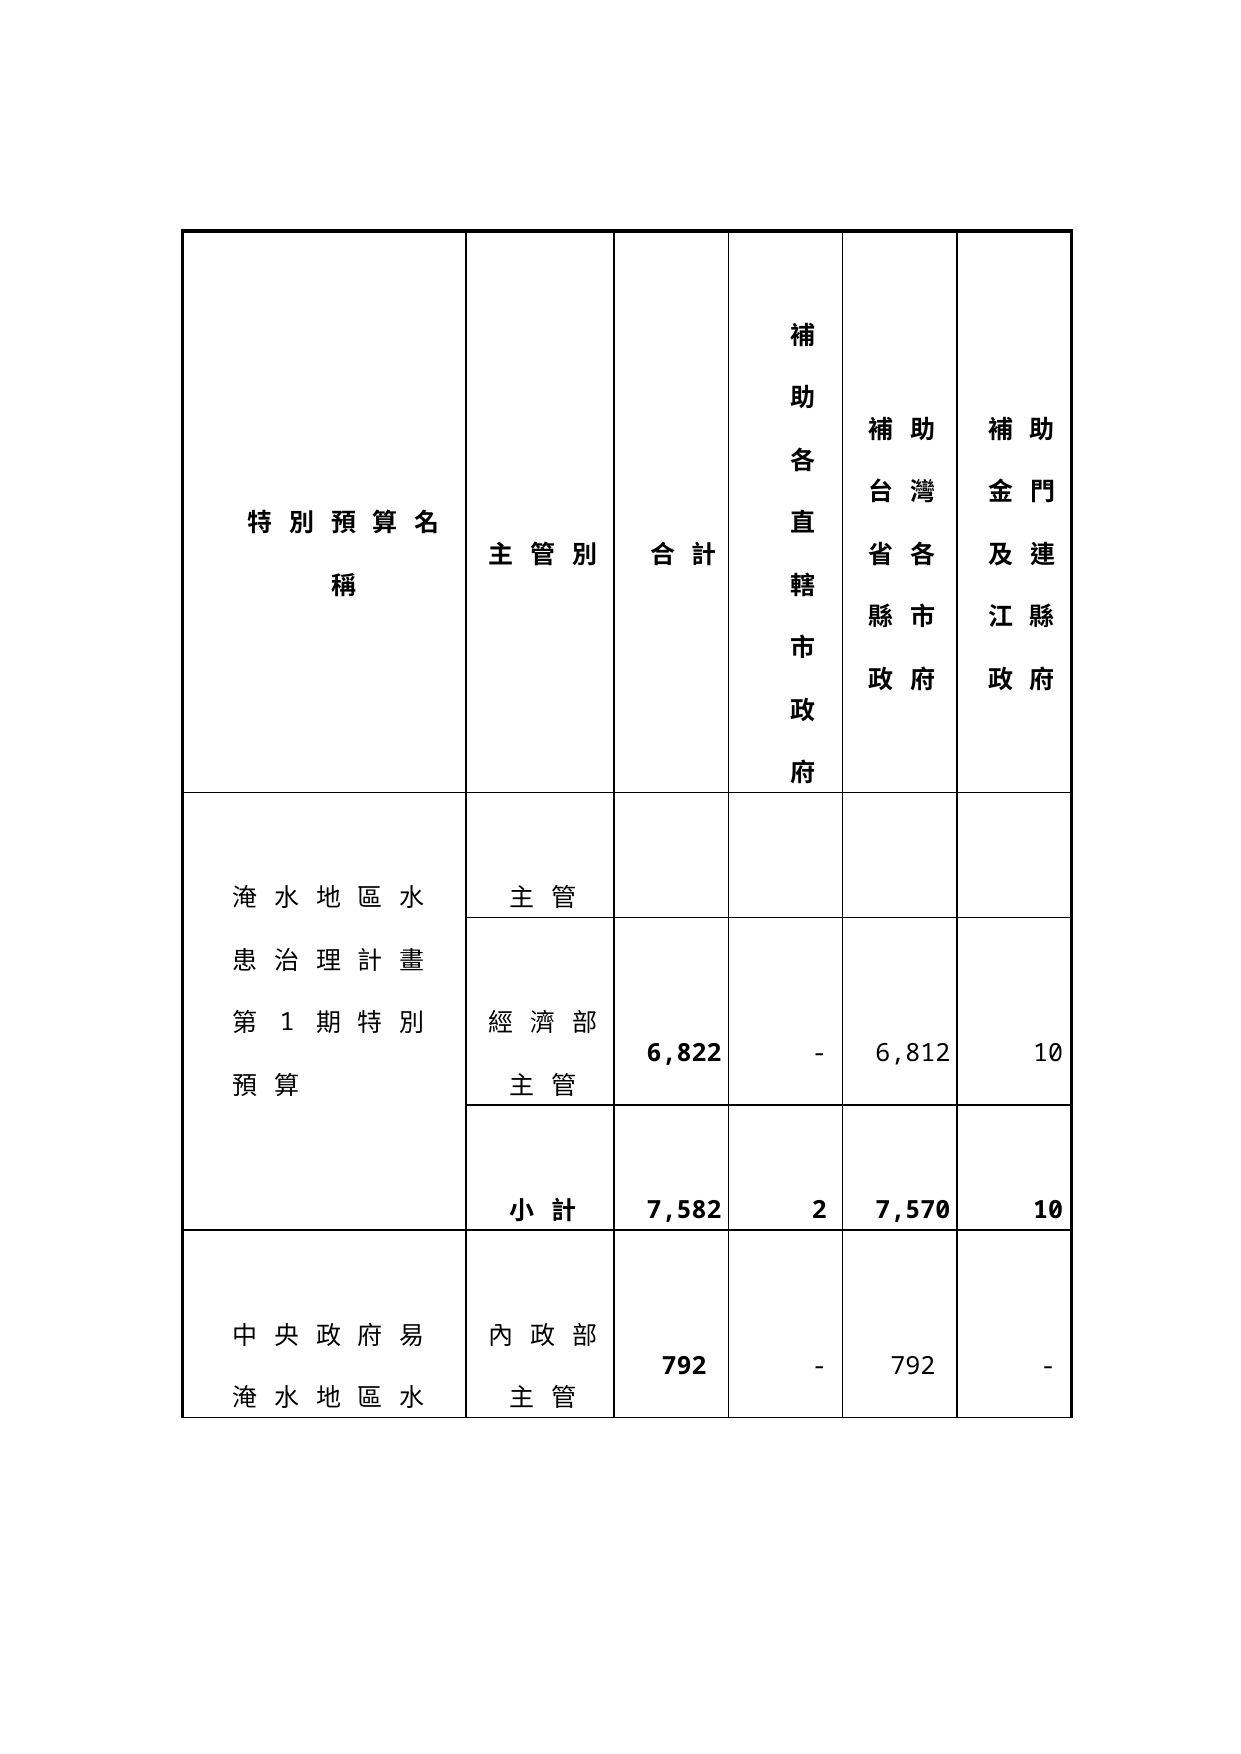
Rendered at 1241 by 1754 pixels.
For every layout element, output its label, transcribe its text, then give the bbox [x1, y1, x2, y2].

table_header 補助台灣省各縣市政府 [843, 233, 956, 792]
table_cell 淹水地區水患治理計畫第1期特別預算 [184, 793, 465, 1229]
table_cell 中央政府易淹水地區水 [184, 1231, 465, 1417]
table_cell [843, 793, 956, 917]
table_cell 主管 [467, 793, 613, 917]
table_cell 7,570 [843, 1106, 956, 1229]
table_header 合計 [615, 233, 728, 792]
table_cell 792 [843, 1231, 956, 1417]
table_cell 792 [615, 1231, 728, 1417]
table_cell - [958, 1231, 1070, 1417]
table_header 主管別 [467, 233, 613, 792]
table_cell 內政部主管 [467, 1231, 613, 1417]
table_header 補助金門及連江縣政府 [958, 233, 1070, 792]
table_header 補助各直轄市政府 [729, 233, 842, 792]
table_cell 7,582 [615, 1106, 728, 1229]
table_cell - [729, 918, 842, 1104]
table_cell - [958, 793, 1070, 917]
table_header 特別預算名稱 [184, 233, 465, 792]
table_cell 小計 [467, 1106, 613, 1229]
table_cell [615, 793, 728, 917]
table_cell 6,812 [843, 918, 956, 1104]
table_cell - [729, 1231, 842, 1417]
table_cell 2 [729, 1106, 842, 1229]
table_cell 經濟部主管 [467, 918, 613, 1104]
table_cell [729, 793, 842, 917]
table_cell 10 [958, 1106, 1070, 1229]
table_cell 10 [958, 918, 1070, 1104]
table_cell 6,822 [615, 918, 728, 1104]
